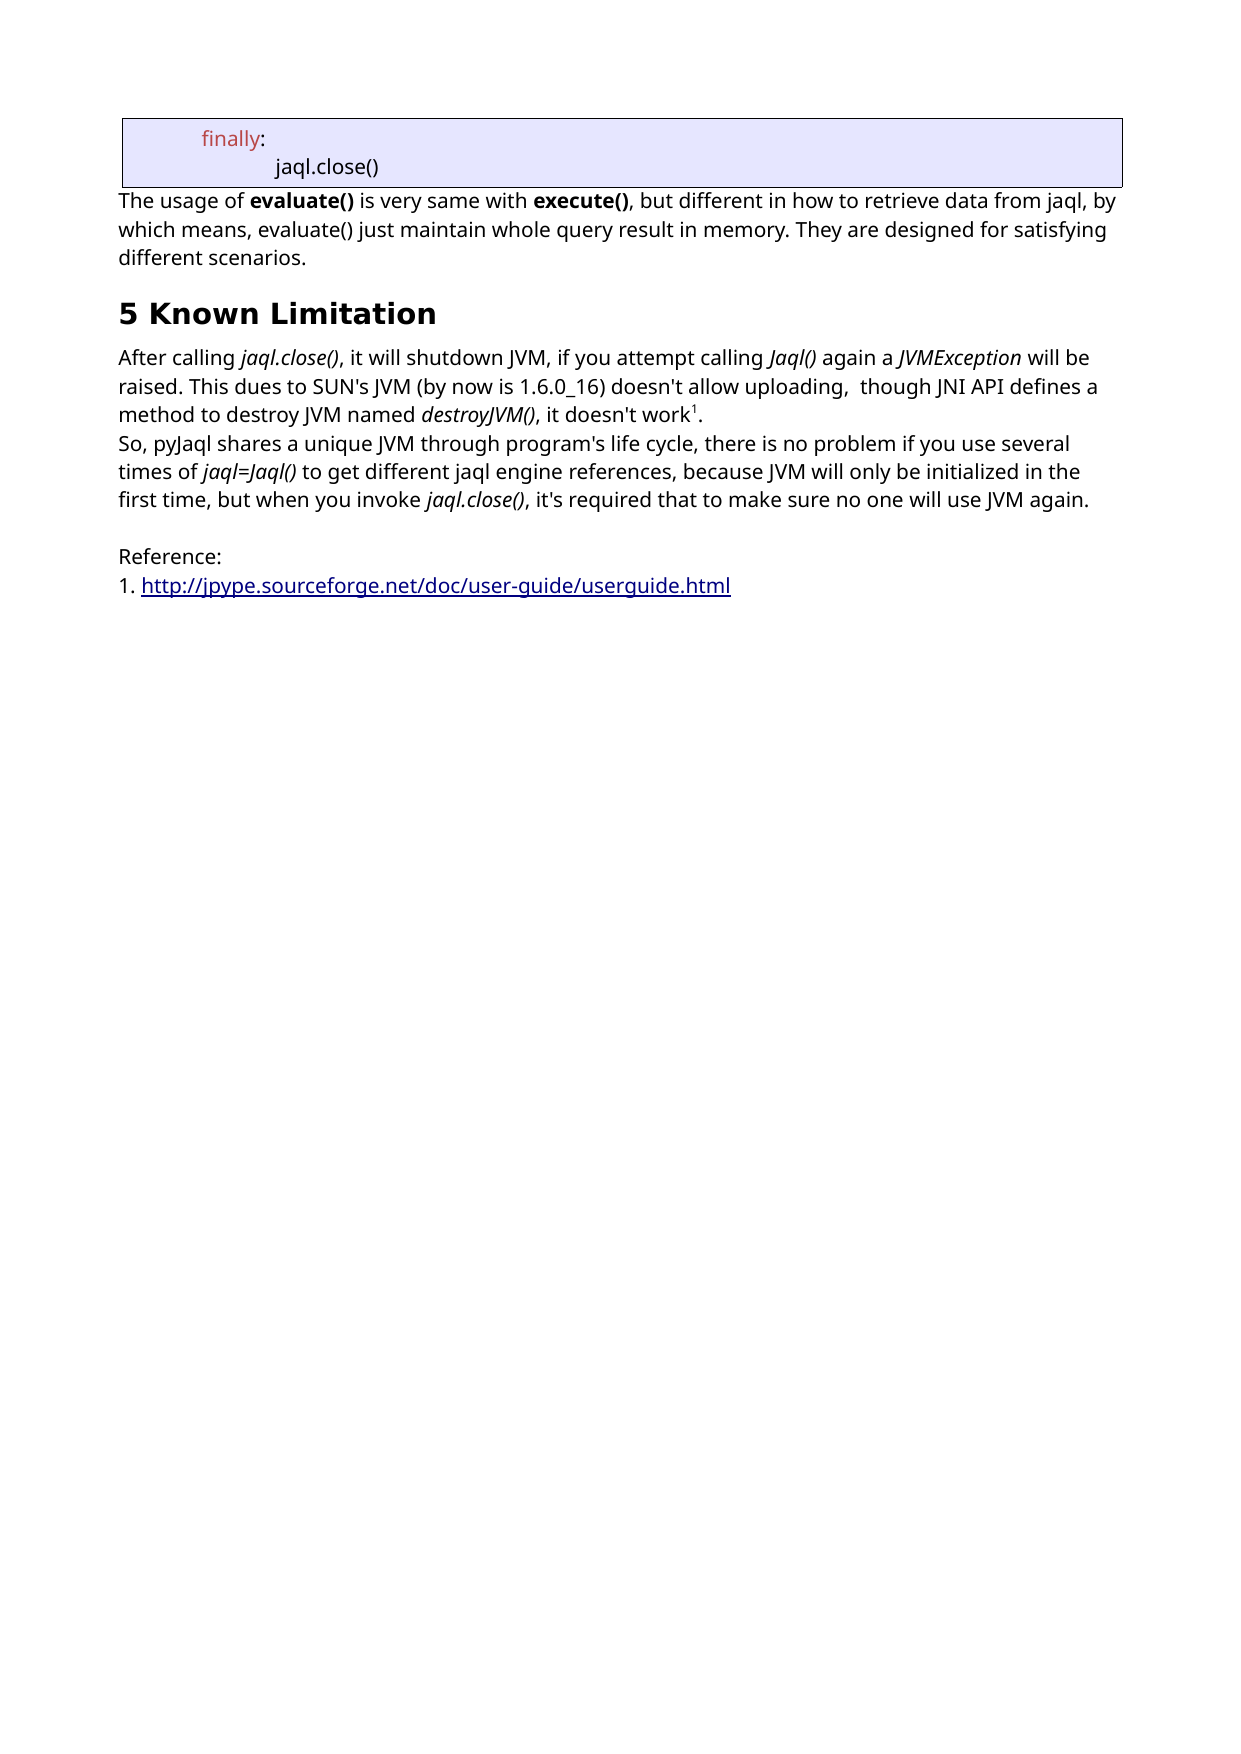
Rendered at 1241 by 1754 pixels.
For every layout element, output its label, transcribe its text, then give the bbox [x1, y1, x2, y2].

text The usage of evaluate() is very same with execute(), but different in how to retrieve data from jaql, by which means, evaluate() just maintain whole query result in memory. They are designed for satisfying different scenarios. [118, 187, 1122, 272]
subtitle 5 Known Limitation [118, 297, 1122, 331]
text So, pyJaql shares a unique JVM through program's life cycle, there is no problem if you use several times of jaql=Jaql() to get different jaql engine references, because JVM will only be initialized in the first time, but when you invoke jaql.close(), it's required that to make sure no one will use JVM again. [118, 429, 1122, 514]
text Reference: [118, 542, 1122, 571]
table_header finally: jaql.close() [123, 119, 1122, 187]
text After calling jaql.close(), it will shutdown JVM, if you attempt calling Jaql() again a JVMException will be raised. This dues to SUN's JVM (by now is 1.6.0_16) doesn't allow uploading, though JNI API defines a method to destroy JVM named destroyJVM(), it doesn't work1. [118, 343, 1122, 429]
text 1. http://jpype.sourceforge.net/doc/user-guide/userguide.html [118, 571, 1122, 599]
